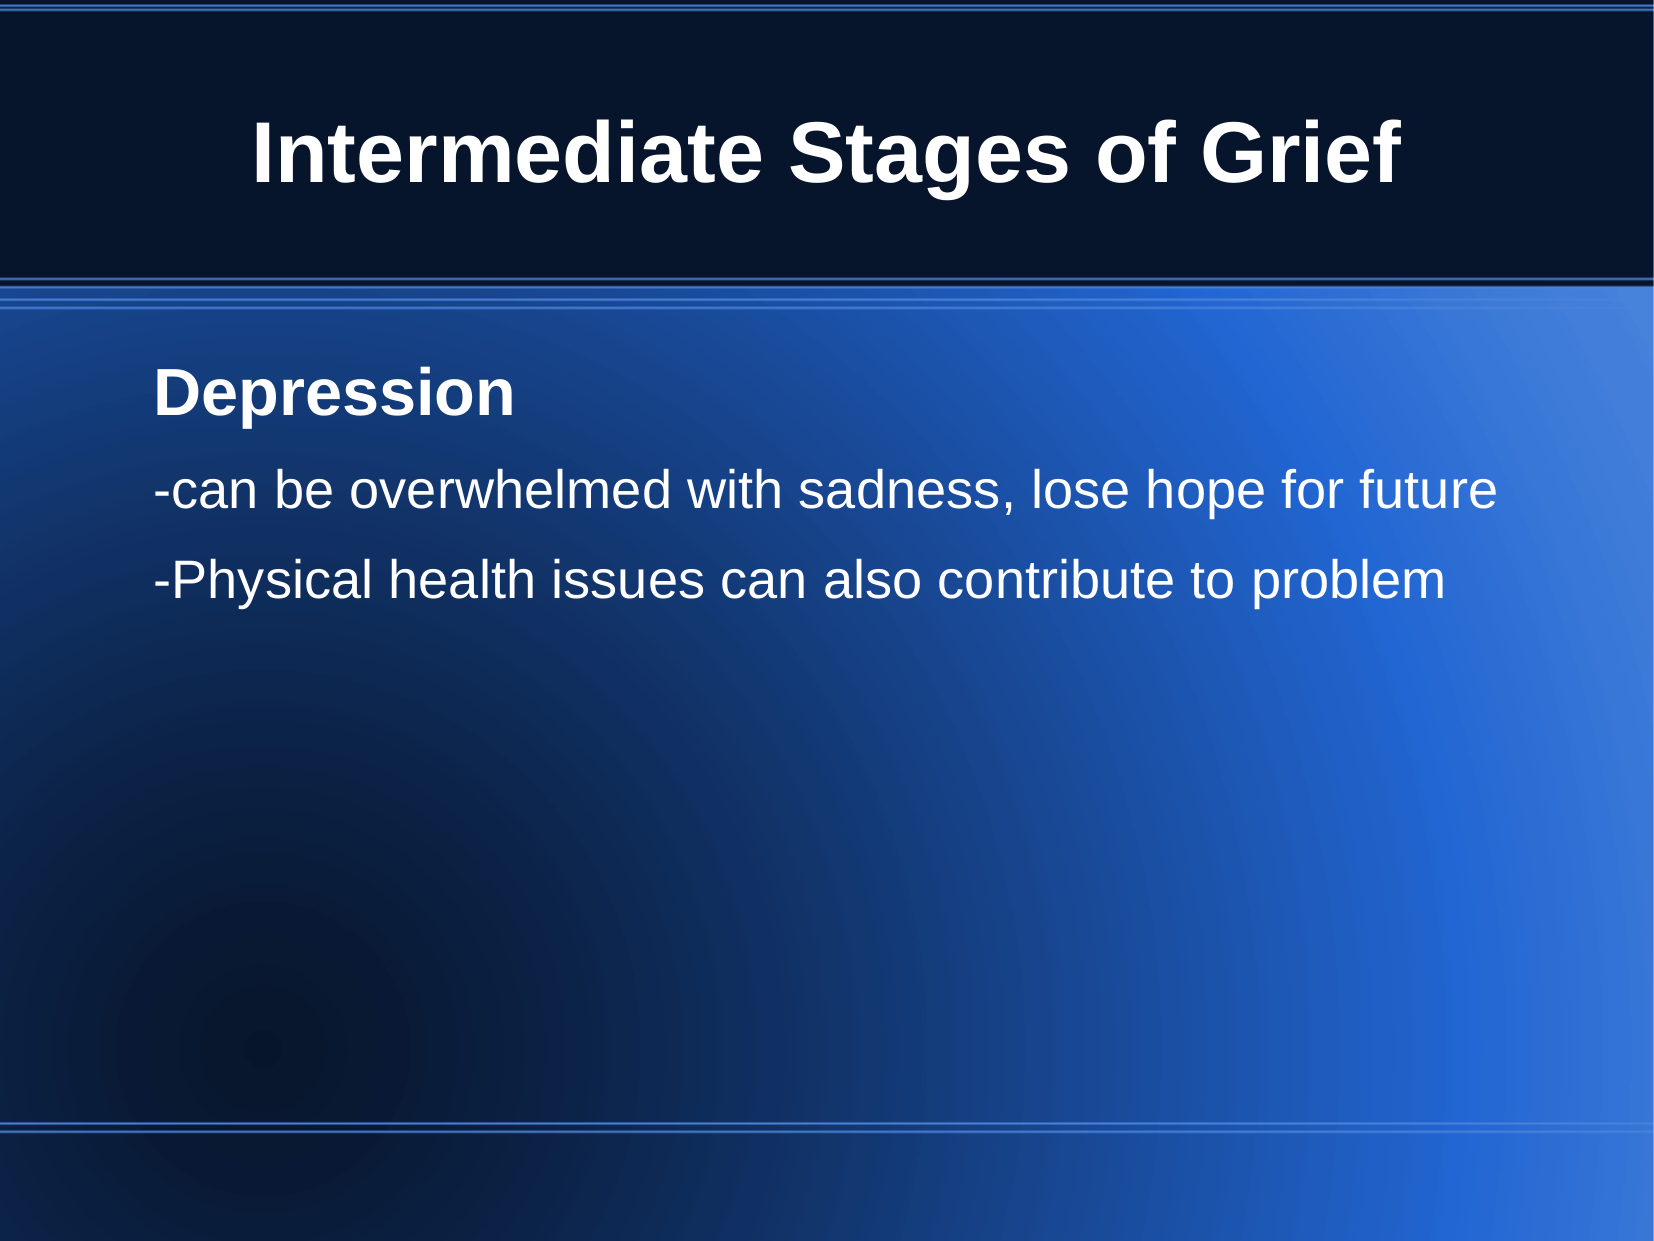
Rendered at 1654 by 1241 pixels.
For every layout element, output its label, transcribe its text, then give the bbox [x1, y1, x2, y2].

title Intermediate Stages of Grief [82, 49, 1571, 257]
picture [0, 0, 1654, 1241]
list Depression -can be overwhelmed with sadness, lose hope for future -Physical health issues can also contribute to problem [82, 355, 1571, 1058]
